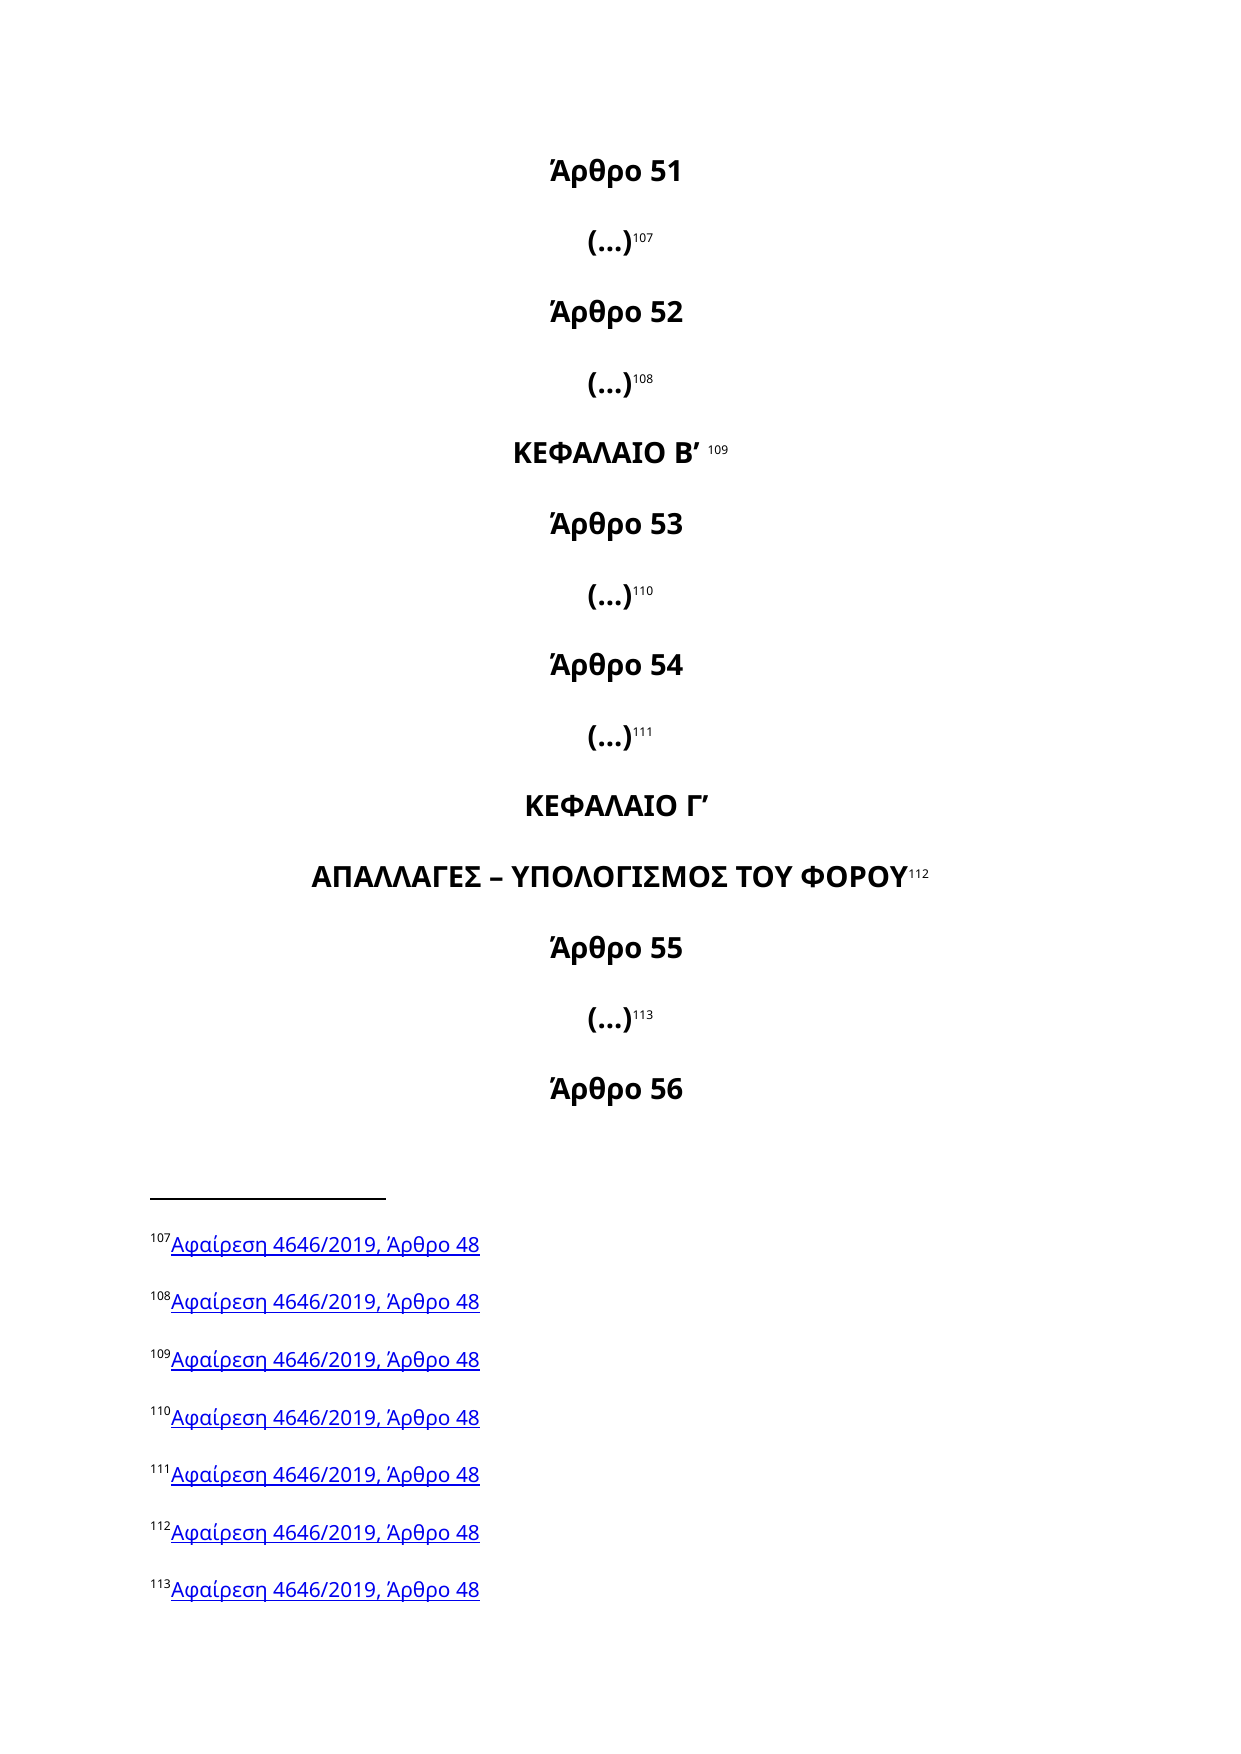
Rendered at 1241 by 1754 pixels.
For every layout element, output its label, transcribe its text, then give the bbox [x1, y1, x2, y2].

subtitle (...) [150, 997, 1090, 1037]
subtitle ΚΕΦΑΛΑΙΟ Γ’ [150, 786, 1090, 825]
subtitle Άρθρο 55 [150, 927, 1090, 967]
subtitle (...) [150, 574, 1090, 613]
subtitle Άρθρο 51 [150, 150, 1090, 190]
text Αφαίρεση 4646/2019, Άρθρο 48 [150, 1460, 1090, 1489]
subtitle Άρθρο 52 [150, 291, 1090, 331]
text Αφαίρεση 4646/2019, Άρθρο 48 [150, 1230, 1090, 1258]
subtitle (...) [150, 362, 1090, 402]
subtitle ΚΕΦΑΛΑΙΟ Β’ [150, 432, 1090, 472]
text Αφαίρεση 4646/2019, Άρθρο 48 [150, 1287, 1090, 1316]
subtitle (...) [150, 221, 1090, 260]
subtitle Άρθρο 54 [150, 644, 1090, 684]
text Αφαίρεση 4646/2019, Άρθρο 48 [150, 1576, 1090, 1604]
subtitle (...) [150, 715, 1090, 755]
subtitle ΑΠΑΛΛΑΓΕΣ – ΥΠΟΛΟΓΙΣΜΟΣ ΤΟΥ ΦΟΡΟΥ [150, 856, 1090, 896]
text Αφαίρεση 4646/2019, Άρθρο 48 [150, 1345, 1090, 1373]
text Αφαίρεση 4646/2019, Άρθρο 48 [150, 1403, 1090, 1431]
text Αφαίρεση 4646/2019, Άρθρο 48 [150, 1518, 1090, 1546]
subtitle Άρθρο 53 [150, 503, 1090, 543]
subtitle Άρθρο 56 [150, 1068, 1090, 1108]
